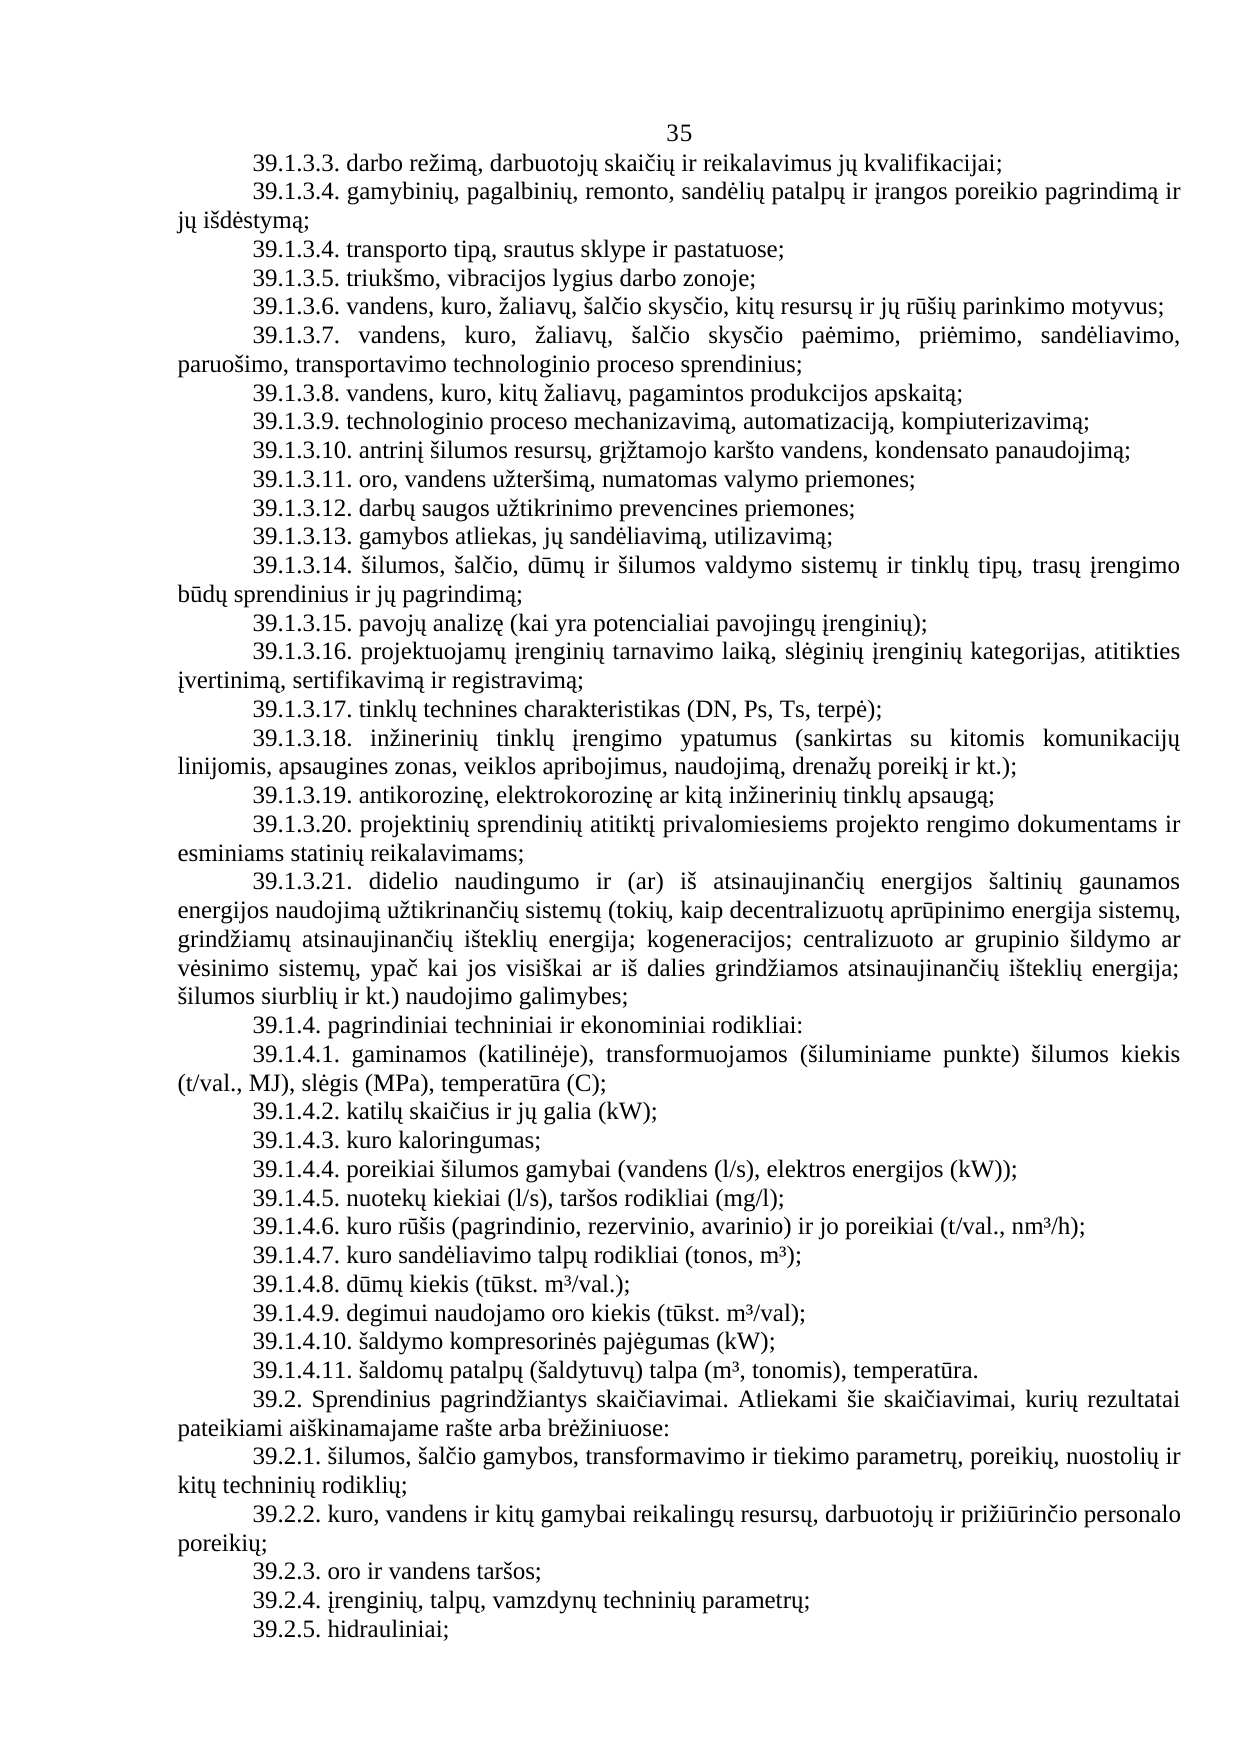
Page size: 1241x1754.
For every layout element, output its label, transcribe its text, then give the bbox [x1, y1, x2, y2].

text 39.1.3.21. didelio naudingumo ir (ar) iš atsinaujinančių energijos šaltinių gaunamos energijos naudojimą užtikrinančių sistemų (tokių, kaip decentralizuotų aprūpinimo energija sistemų, grindžiamų atsinaujinančių išteklių energija; kogeneracijos; centralizuoto ar grupinio šildymo ar vėsinimo sistemų, ypač kai jos visiškai ar iš dalies grindžiamos atsinaujinančių išteklių energija; šilumos siurblių ir kt.) naudojimo galimybes; [177, 866, 1181, 1010]
text 39.1.3.17. tinklų technines charakteristikas (DN, Ps, Ts, terpė); [177, 694, 1181, 723]
text 39.1.4.9. degimui naudojamo oro kiekis (tūkst. m³/val); [177, 1298, 1181, 1326]
text 39.1.4.3. kuro kaloringumas; [177, 1125, 1181, 1154]
text 39.1.3.7. vandens, kuro, žaliavų, šalčio skysčio paėmimo, priėmimo, sandėliavimo, paruošimo, transportavimo technologinio proceso sprendinius; [177, 320, 1181, 378]
text 39.1.3.4. transporto tipą, srautus sklype ir pastatuose; [177, 234, 1181, 263]
text 39.1.3.14. šilumos, šalčio, dūmų ir šilumos valdymo sistemų ir tinklų tipų, trasų įrengimo būdų sprendinius ir jų pagrindimą; [177, 550, 1181, 608]
text 39.1.4.11. šaldomų patalpų (šaldytuvų) talpa (m³, tonomis), temperatūra. [177, 1355, 1181, 1384]
text 39.1.3.5. triukšmo, vibracijos lygius darbo zonoje; [177, 263, 1181, 291]
text 39.2.5. hidrauliniai; [177, 1614, 1181, 1643]
text 39.1.4.8. dūmų kiekis (tūkst. m³/val.); [177, 1269, 1181, 1298]
text 39.1.3.19. antikorozinę, elektrokorozinę ar kitą inžinerinių tinklų apsaugą; [177, 780, 1181, 809]
text 39.1.3.12. darbų saugos užtikrinimo prevencines priemones; [177, 493, 1181, 521]
text 39.1.3.4. gamybinių, pagalbinių, remonto, sandėlių patalpų ir įrangos poreikio pagrindimą ir jų išdėstymą; [177, 176, 1181, 234]
text 39.2.3. oro ir vandens taršos; [177, 1556, 1181, 1585]
text 39.1.4. pagrindiniai techniniai ir ekonominiai rodikliai: [177, 1010, 1181, 1039]
text 39.1.3.20. projektinių sprendinių atitiktį privalomiesiems projekto rengimo dokumentams ir esminiams statinių reikalavimams; [177, 809, 1181, 866]
text 39.2.4. įrenginių, talpų, vamzdynų techninių parametrų; [177, 1585, 1181, 1614]
text 39.1.3.9. technologinio proceso mechanizavimą, automatizaciją, kompiuterizavimą; [177, 406, 1181, 435]
text 39.1.4.10. šaldymo kompresorinės pajėgumas (kW); [177, 1326, 1181, 1355]
text 39.2.2. kuro, vandens ir kitų gamybai reikalingų resursų, darbuotojų ir prižiūrinčio personalo poreikių; [177, 1499, 1181, 1556]
text 39.2. Sprendinius pagrindžiantys skaičiavimai. Atliekami šie skaičiavimai, kurių rezultatai pateikiami aiškinamajame rašte arba brėžiniuose: [177, 1384, 1181, 1441]
text 39.1.3.6. vandens, kuro, žaliavų, šalčio skysčio, kitų resursų ir jų rūšių parinkimo motyvus; [177, 291, 1181, 320]
text 39.1.4.2. katilų skaičius ir jų galia (kW); [177, 1096, 1181, 1125]
text 39.1.4.5. nuotekų kiekiai (l/s), taršos rodikliai (mg/l); [177, 1183, 1181, 1211]
text 39.1.3.8. vandens, kuro, kitų žaliavų, pagamintos produkcijos apskaitą; [177, 378, 1181, 406]
text 39.1.3.16. projektuojamų įrenginių tarnavimo laiką, slėginių įrenginių kategorijas, atitikties įvertinimą, sertifikavimą ir registravimą; [177, 636, 1181, 694]
text 39.1.3.10. antrinį šilumos resursų, grįžtamojo karšto vandens, kondensato panaudojimą; [177, 435, 1181, 464]
text 39.1.3.18. inžinerinių tinklų įrengimo ypatumus (sankirtas su kitomis komunikacijų linijomis, apsaugines zonas, veiklos apribojimus, naudojimą, drenažų poreikį ir kt.); [177, 723, 1181, 780]
text 39.1.4.1. gaminamos (katilinėje), transformuojamos (šiluminiame punkte) šilumos kiekis (t/val., MJ), slėgis (MPa), temperatūra (C); [177, 1039, 1181, 1096]
text 39.1.3.11. oro, vandens užteršimą, numatomas valymo priemones; [177, 464, 1181, 493]
text 39.1.3.13. gamybos atliekas, jų sandėliavimą, utilizavimą; [177, 521, 1181, 550]
text 39.1.4.6. kuro rūšis (pagrindinio, rezervinio, avarinio) ir jo poreikiai (t/val., nm³/h); [177, 1211, 1181, 1240]
text 39.1.3.15. pavojų analizę (kai yra potencialiai pavojingų įrenginių); [177, 608, 1181, 636]
text 39.1.3.3. darbo režimą, darbuotojų skaičių ir reikalavimus jų kvalifikacijai; [177, 148, 1181, 176]
text 39.2.1. šilumos, šalčio gamybos, transformavimo ir tiekimo parametrų, poreikių, nuostolių ir kitų techninių rodiklių; [177, 1441, 1181, 1499]
text 39.1.4.7. kuro sandėliavimo talpų rodikliai (tonos, m³); [177, 1240, 1181, 1269]
text 39.1.4.4. poreikiai šilumos gamybai (vandens (l/s), elektros energijos (kW)); [177, 1154, 1181, 1183]
